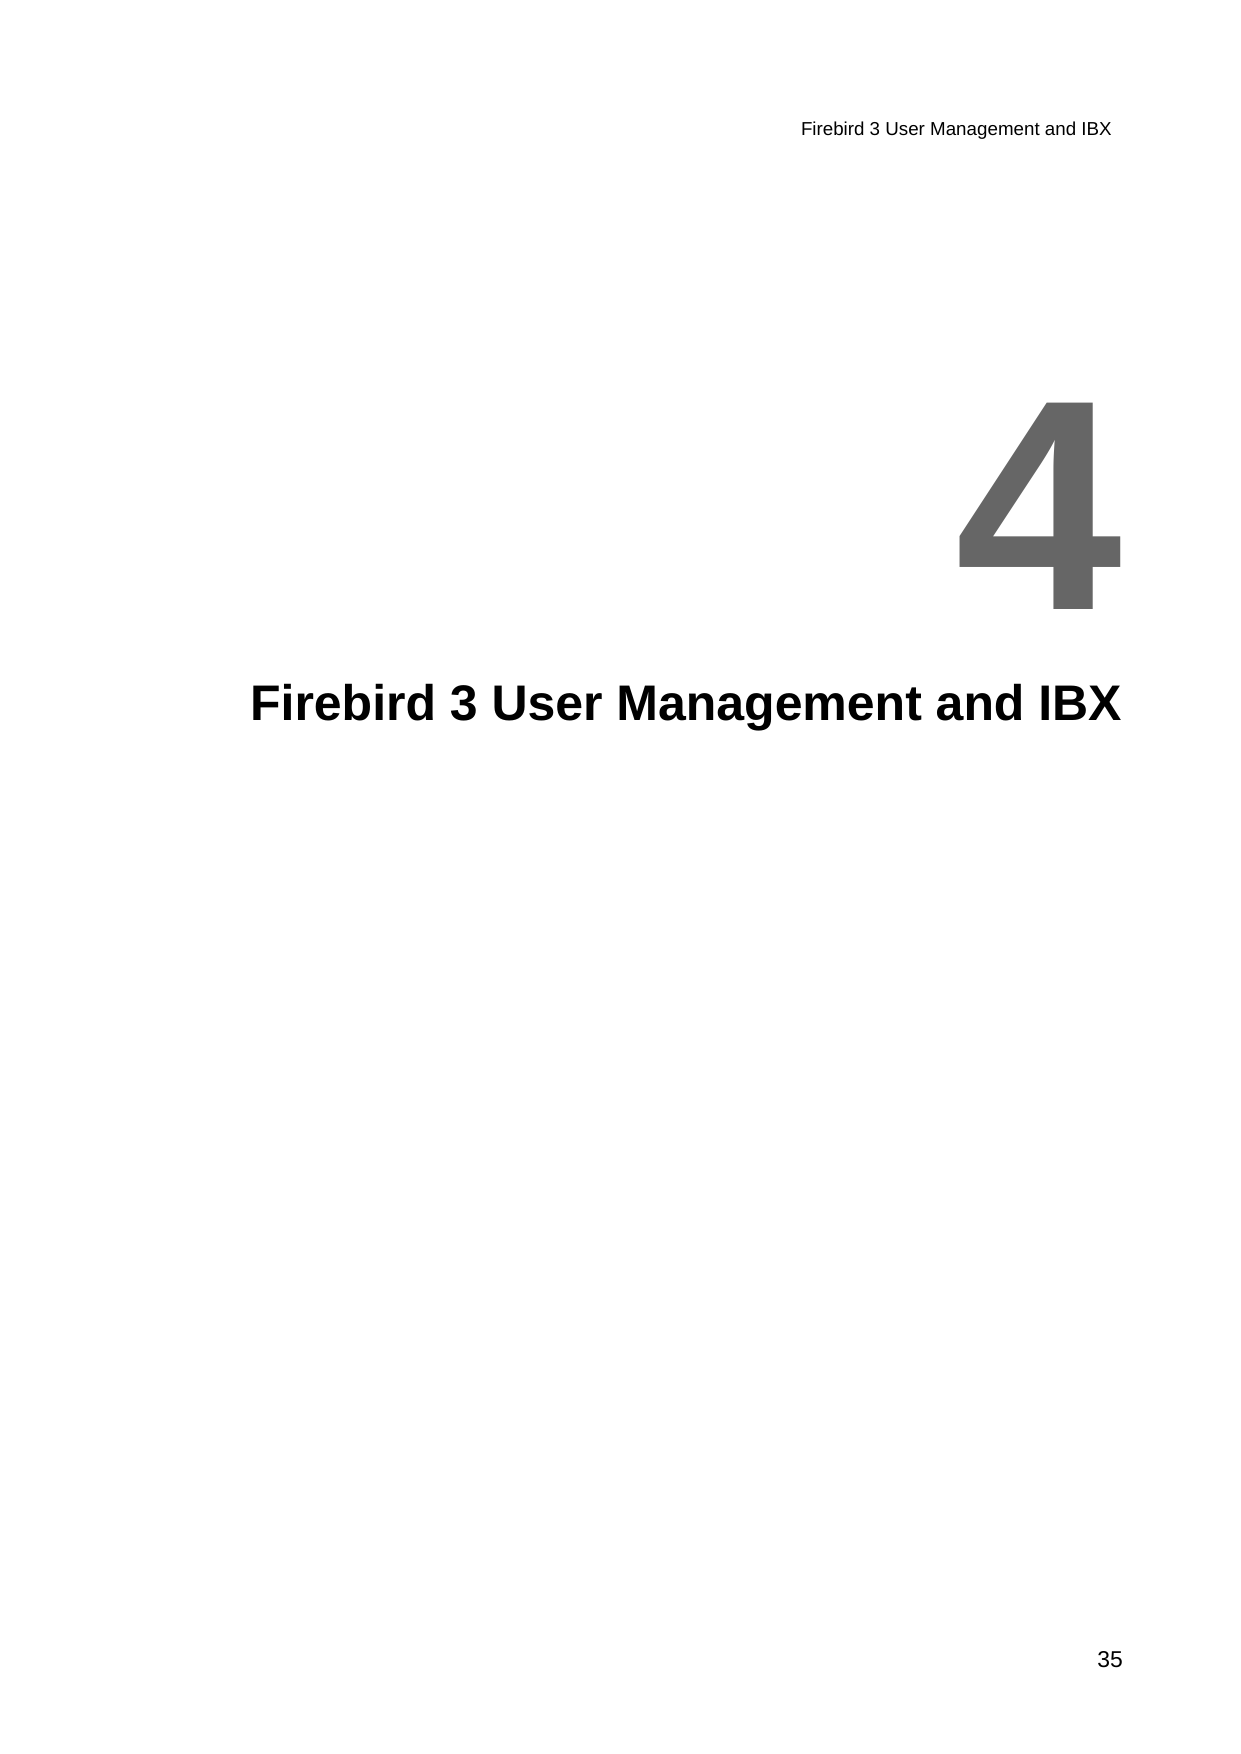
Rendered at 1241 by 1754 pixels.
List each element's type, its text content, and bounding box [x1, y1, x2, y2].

subtitle Firebird 3 User Management and IBX [81, 328, 1122, 731]
